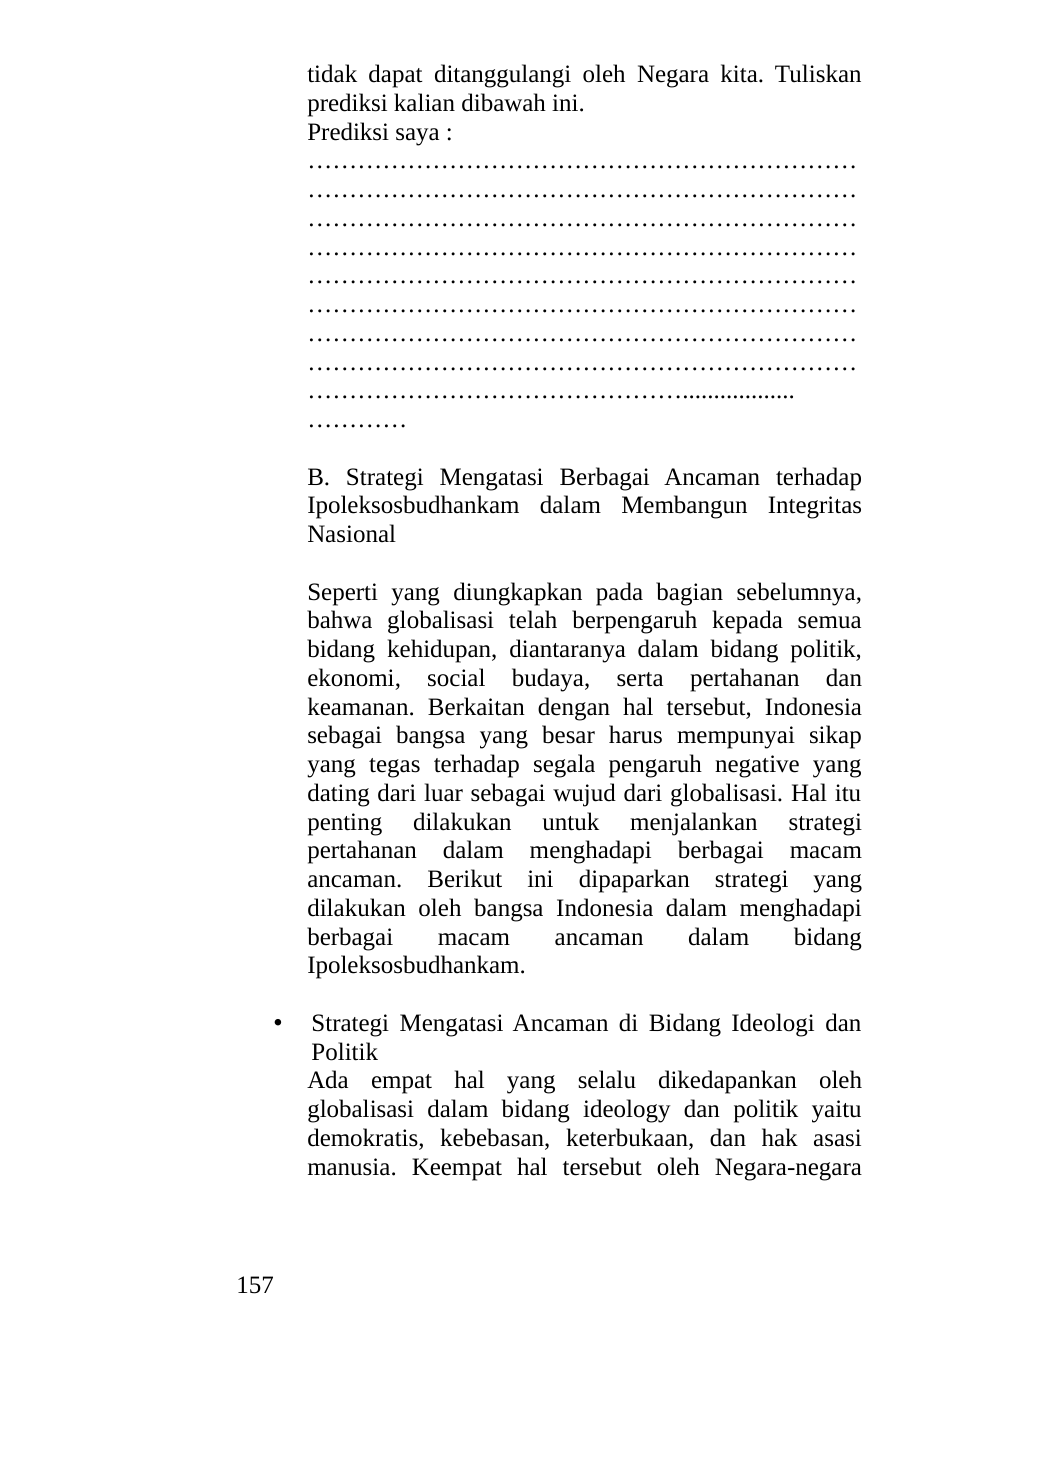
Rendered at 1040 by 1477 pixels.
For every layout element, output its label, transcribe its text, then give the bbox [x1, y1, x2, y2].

text tidak dapat ditanggulangi oleh Negara kita. Tuliskan prediksi kalian dibawah ini. [307, 59, 862, 117]
text Seperti yang diungkapkan pada bagian sebelumnya, bahwa globalisasi telah berpengaruh kepada semua bidang kehidupan, diantaranya dalam bidang politik, ekonomi, social budaya, serta pertahanan dan keamanan. Berkaitan dengan hal tersebut, Indonesia sebagai bangsa yang besar harus mempunyai sikap yang tegas terhadap segala pengaruh negative yang dating dari luar sebagai wujud dari globalisasi. Hal itu penting dilakukan untuk menjalankan strategi pertahanan dalam menghadapi berbagai macam ancaman. Berikut ini dipaparkan strategi yang dilakukan oleh bangsa Indonesia dalam menghadapi berbagai macam ancaman dalam bidang Ipoleksosbudhankam. [307, 577, 862, 979]
list Strategi Mengatasi Ancaman di Bidang Ideologi dan Politik [274, 1008, 862, 1065]
text Prediksi saya : [307, 117, 862, 145]
text ……………………………………………………………………………………………………………………………………………………………………………………………………………………………………………………………………………………………………………………………………………………………………………………………………………………………………………………………………………………………………………………………..................………… [307, 145, 862, 433]
text B. Strategi Mengatasi Berbagai Ancaman terhadap Ipoleksosbudhankam dalam Membangun Integritas Nasional [307, 462, 862, 548]
text Ada empat hal yang selalu dikedapankan oleh globalisasi dalam bidang ideology dan politik yaitu demokratis, kebebasan, keterbukaan, dan hak asasi manusia. Keempat hal tersebut oleh Negara-negara [307, 1065, 862, 1180]
